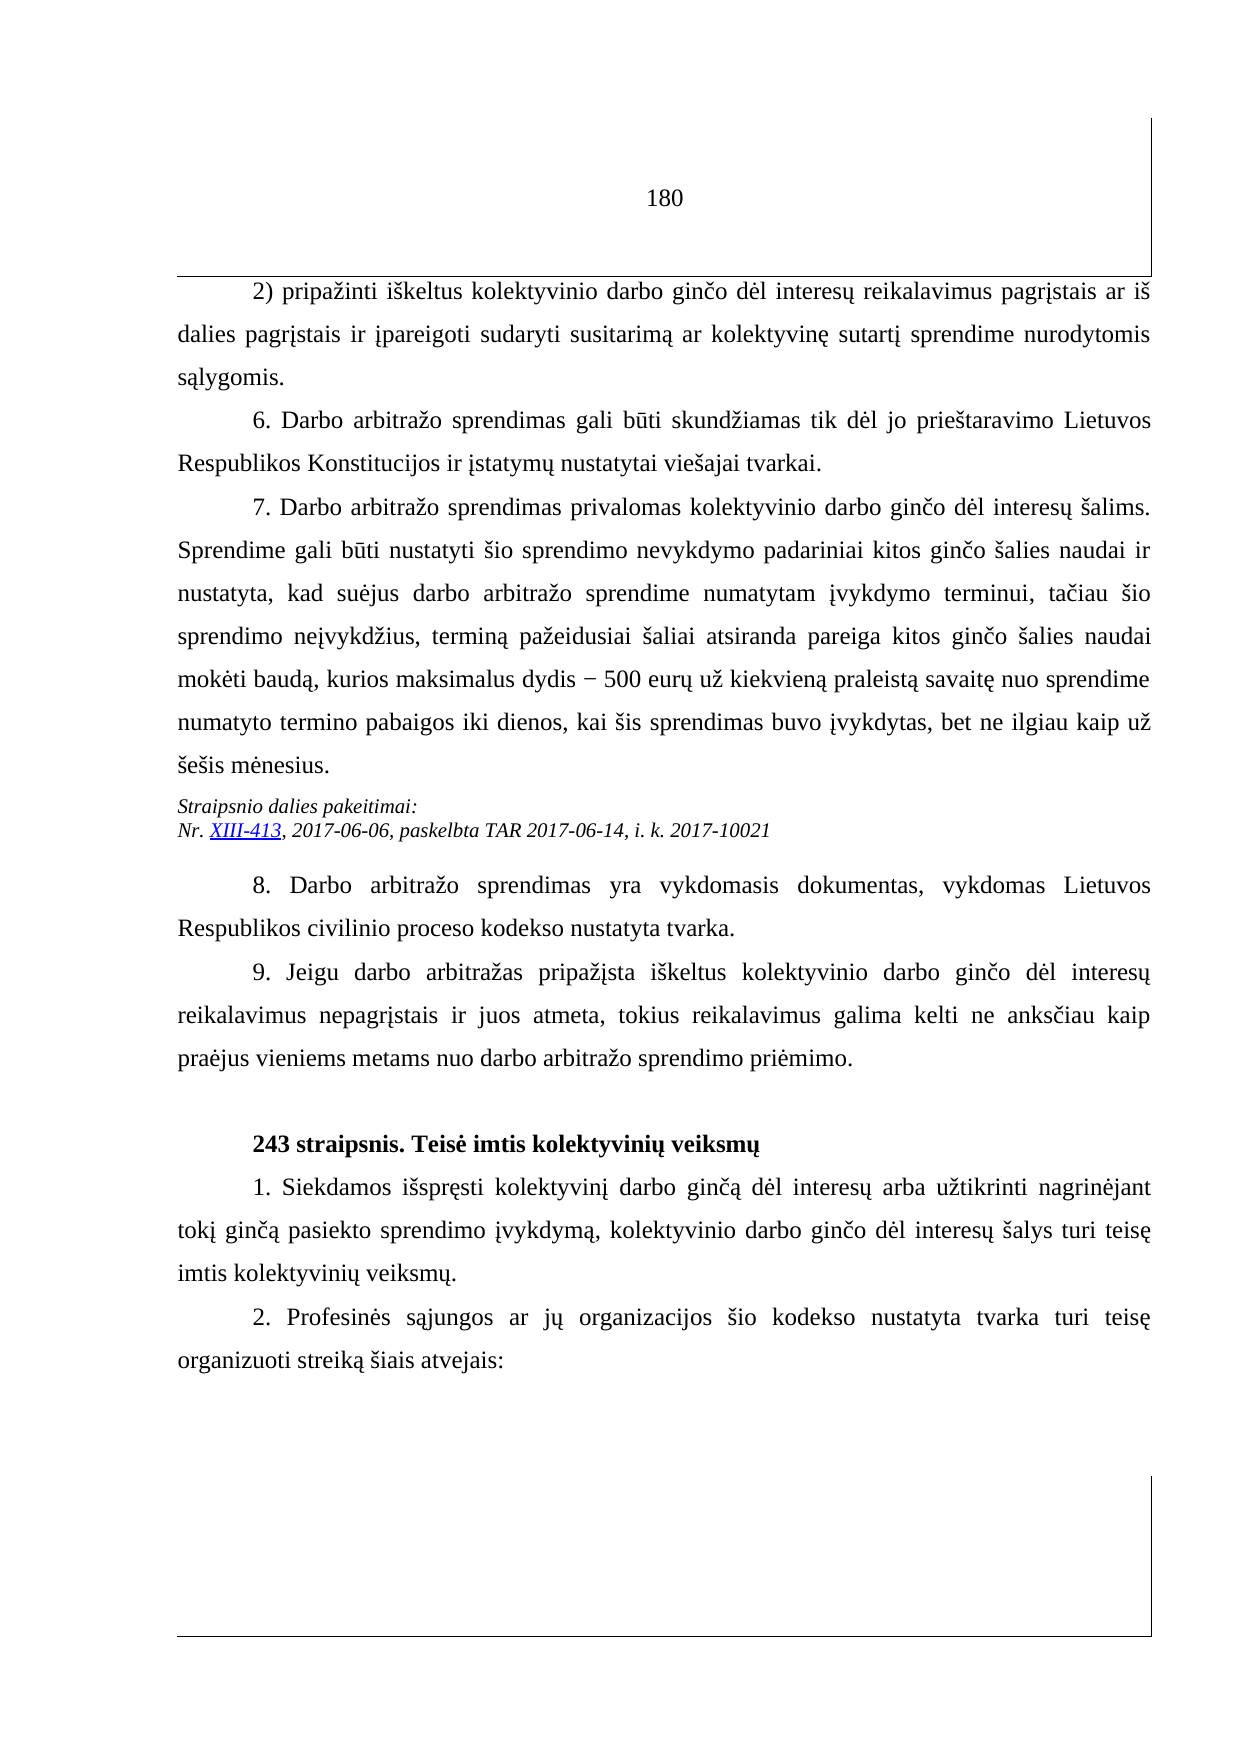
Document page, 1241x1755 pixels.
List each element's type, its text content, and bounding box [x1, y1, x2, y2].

text 9. Jeigu darbo arbitražas pripažįsta iškeltus kolektyvinio darbo ginčo dėl interesų reikalavimus nepagrįstais ir juos atmeta, tokius reikalavimus galima kelti ne anksčiau kaip praėjus vieniems metams nuo darbo arbitražo sprendimo priėmimo. [177, 957, 1152, 1072]
text 2. Profesinės sąjungos ar jų organizacijos šio kodekso nustatyta tvarka turi teisę organizuoti streiką šiais atvejais: [177, 1302, 1152, 1373]
text 6. Darbo arbitražo sprendimas gali būti skundžiamas tik dėl jo prieštaravimo Lietuvos Respublikos Konstitucijos ir įstatymų nustatytai viešajai tvarkai. [177, 405, 1152, 477]
text Straipsnio dalies pakeitimai: [177, 793, 1152, 818]
text 243 straipsnis. Teisė imtis kolektyvinių veiksmų [177, 1129, 1152, 1158]
text 2) pripažinti iškeltus kolektyvinio darbo ginčo dėl interesų reikalavimus pagrįstais ar iš dalies pagrįstais ir įpareigoti sudaryti susitarimą ar kolektyvinę sutartį sprendime nurodytomis sąlygomis. [177, 276, 1152, 391]
text 8. Darbo arbitražo sprendimas yra vykdomasis dokumentas, vykdomas Lietuvos Respublikos civilinio proceso kodekso nustatyta tvarka. [177, 870, 1152, 942]
text 7. Darbo arbitražo sprendimas privalomas kolektyvinio darbo ginčo dėl interesų šalims. Sprendime gali būti nustatyti šio sprendimo nevykdymo padariniai kitos ginčo šalies naudai ir nustatyta, kad suėjus darbo arbitražo sprendime numatytam įvykdymo terminui, tačiau šio sprendimo neįvykdžius, terminą pažeidusiai šaliai atsiranda pareiga kitos ginčo šalies naudai mokėti baudą, kurios maksimalus dydis − 500 eurų už kiekvieną praleistą savaitę nuo sprendime numatyto termino pabaigos iki dienos, kai šis sprendimas buvo įvykdytas, bet ne ilgiau kaip už šešis mėnesius. [177, 492, 1152, 779]
text 1. Siekdamos išspręsti kolektyvinį darbo ginčą dėl interesų arba užtikrinti nagrinėjant tokį ginčą pasiekto sprendimo įvykdymą, kolektyvinio darbo ginčo dėl interesų šalys turi teisę imtis kolektyvinių veiksmų. [177, 1172, 1152, 1287]
text Nr. XIII-413, 2017-06-06, paskelbta TAR 2017-06-14, i. k. 2017-10021 [177, 818, 1152, 842]
